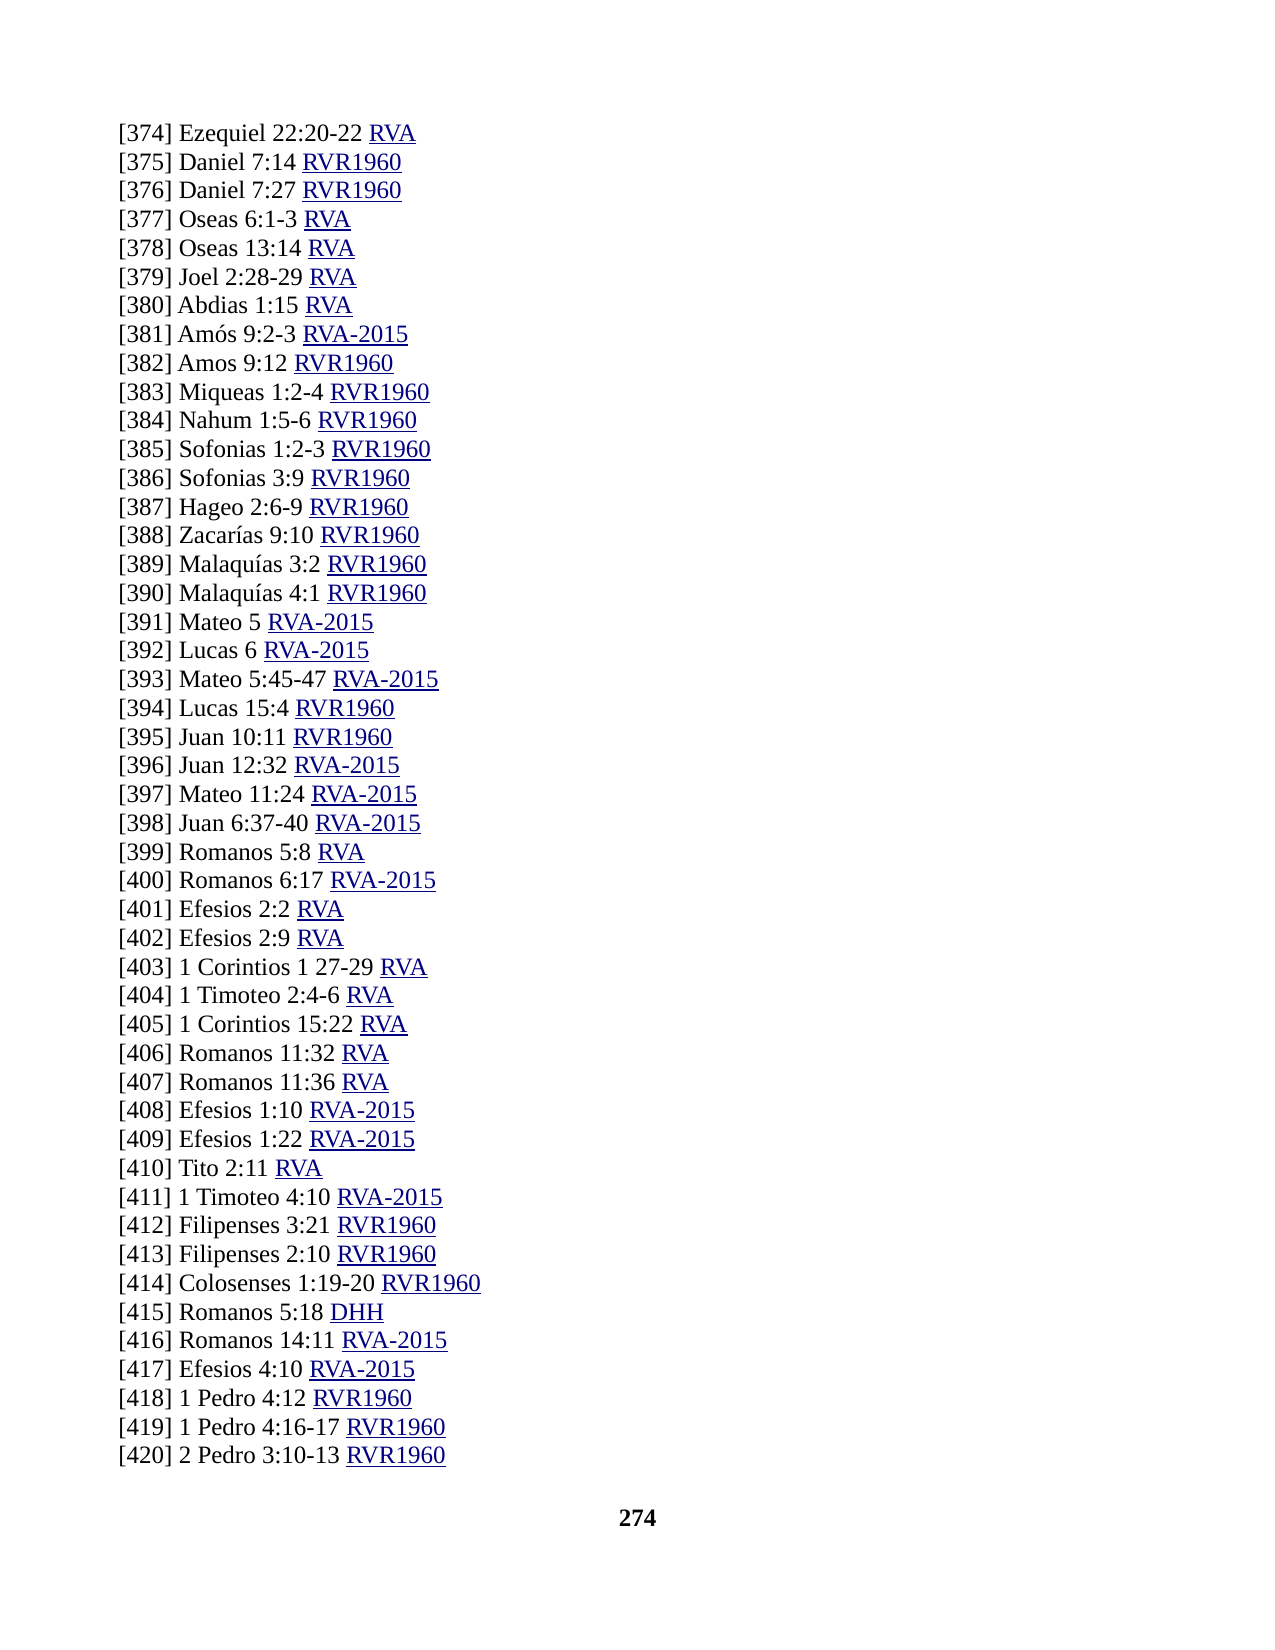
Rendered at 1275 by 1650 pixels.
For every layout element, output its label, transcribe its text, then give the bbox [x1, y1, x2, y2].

text Zacarías 9:10 RVR1960 [118, 521, 1157, 549]
text Romanos 6:17 RVA-2015 [118, 866, 1157, 894]
text 1 Pedro 4:12 RVR1960 [118, 1383, 1157, 1412]
text Sofonias 3:9 RVR1960 [118, 463, 1157, 492]
text Romanos 5:18 DHH [118, 1297, 1157, 1326]
text Amos 9:12 RVR1960 [118, 348, 1157, 377]
text Amós 9:2-3 RVA-2015 [118, 319, 1157, 348]
text 1 Corintios 1 27-29 RVA [118, 952, 1157, 981]
text Romanos 5:8 RVA [118, 837, 1157, 866]
text Romanos 11:32 RVA [118, 1038, 1157, 1067]
text 2 Pedro 3:10-13 RVR1960 [118, 1441, 1157, 1469]
text Hageo 2:6-9 RVR1960 [118, 492, 1157, 521]
text Mateo 5 RVA-2015 [118, 607, 1157, 636]
text Romanos 11:36 RVA [118, 1067, 1157, 1096]
text 1 Timoteo 4:10 RVA-2015 [118, 1182, 1157, 1211]
text Tito 2:11 RVA [118, 1153, 1157, 1182]
text Malaquías 3:2 RVR1960 [118, 549, 1157, 578]
text Daniel 7:14 RVR1960 [118, 147, 1157, 176]
text Juan 12:32 RVA-2015 [118, 751, 1157, 779]
text Efesios 2:9 RVA [118, 923, 1157, 952]
text Efesios 1:10 RVA-2015 [118, 1096, 1157, 1124]
text Joel 2:28-29 RVA [118, 262, 1157, 291]
text Mateo 11:24 RVA-2015 [118, 779, 1157, 808]
text Filipenses 3:21 RVR1960 [118, 1211, 1157, 1239]
text Miqueas 1:2-4 RVR1960 [118, 377, 1157, 406]
text Daniel 7:27 RVR1960 [118, 176, 1157, 204]
text 1 Corintios 15:22 RVA [118, 1009, 1157, 1038]
text Lucas 15:4 RVR1960 [118, 693, 1157, 722]
text Ezequiel 22:20-22 RVA [118, 118, 1157, 147]
text Efesios 1:22 RVA-2015 [118, 1124, 1157, 1153]
text Oseas 13:14 RVA [118, 233, 1157, 262]
text Efesios 2:2 RVA [118, 894, 1157, 923]
text 1 Pedro 4:16-17 RVR1960 [118, 1412, 1157, 1441]
text Mateo 5:45-47 RVA-2015 [118, 664, 1157, 693]
text Lucas 6 RVA-2015 [118, 636, 1157, 664]
text Sofonias 1:2-3 RVR1960 [118, 434, 1157, 463]
text Abdias 1:15 RVA [118, 291, 1157, 319]
text Juan 6:37-40 RVA-2015 [118, 808, 1157, 837]
text Nahum 1:5-6 RVR1960 [118, 406, 1157, 434]
text Malaquías 4:1 RVR1960 [118, 578, 1157, 607]
text 1 Timoteo 2:4-6 RVA [118, 981, 1157, 1009]
text Oseas 6:1-3 RVA [118, 204, 1157, 233]
text Efesios 4:10 RVA-2015 [118, 1354, 1157, 1383]
text Romanos 14:11 RVA-2015 [118, 1326, 1157, 1354]
text Juan 10:11 RVR1960 [118, 722, 1157, 751]
text Filipenses 2:10 RVR1960 [118, 1239, 1157, 1268]
text Colosenses 1:19-20 RVR1960 [118, 1268, 1157, 1297]
